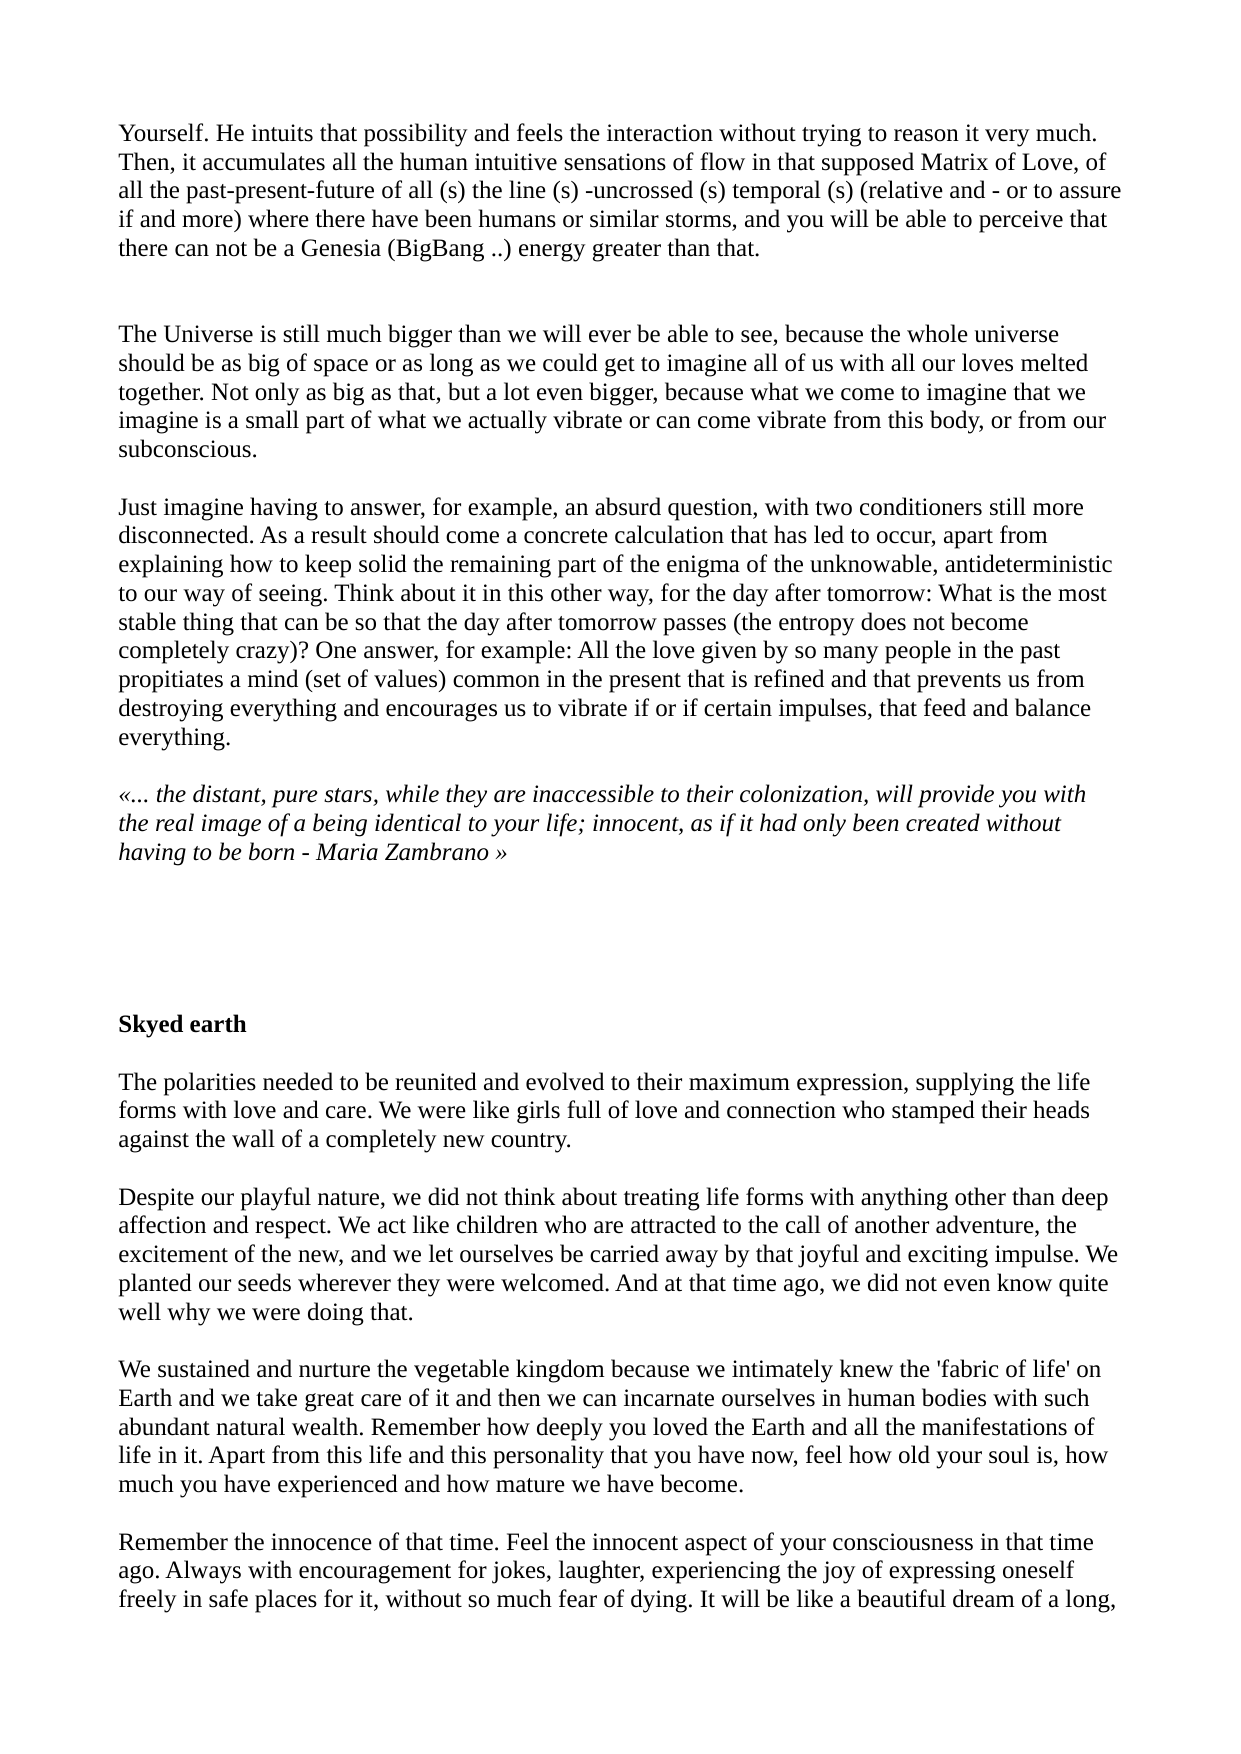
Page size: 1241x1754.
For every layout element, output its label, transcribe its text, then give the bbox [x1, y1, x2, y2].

text The Universe is still much bigger than we will ever be able to see, because the whole universe should be as big of space or as long as we could get to imagine all of us with all our loves melted together. Not only as big as that, but a lot even bigger, because what we come to imagine that we imagine is a small part of what we actually vibrate or can come vibrate from this body, or from our subconscious. [118, 319, 1122, 463]
text Remember the innocence of that time. Feel the innocent aspect of your consciousness in that time ago. Always with encouragement for jokes, laughter, experiencing the joy of expressing oneself freely in safe places for it, without so much fear of dying. It will be like a beautiful dream of a long, [118, 1527, 1122, 1613]
text Yourself. He intuits that possibility and feels the interaction without trying to reason it very much. Then, it accumulates all the human intuitive sensations of flow in that supposed Matrix of Love, of all the past-present-future of all (s) the line (s) -uncrossed (s) temporal (s) (relative and - or to assure if and more) where there have been humans or similar storms, and you will be able to perceive that there can not be a Genesia (BigBang ..) energy greater than that. [118, 118, 1122, 262]
text Skyed earth [118, 1009, 1122, 1038]
text We sustained and nurture the vegetable kingdom because we intimately knew the 'fabric of life' on Earth and we take great care of it and then we can incarnate ourselves in human bodies with such abundant natural wealth. Remember how deeply you loved the Earth and all the manifestations of life in it. Apart from this life and this personality that you have now, feel how old your soul is, how much you have experienced and how mature we have become. [118, 1354, 1122, 1498]
text Just imagine having to answer, for example, an absurd question, with two conditioners still more disconnected. As a result should come a concrete calculation that has led to occur, apart from explaining how to keep solid the remaining part of the enigma of the unknowable, antideterministic to our way of seeing. Think about it in this other way, for the day after tomorrow: What is the most stable thing that can be so that the day after tomorrow passes (the entropy does not become completely crazy)? One answer, for example: All the love given by so many people in the past propitiates a mind (set of values) common in the present that is refined and that prevents us from destroying everything and encourages us to vibrate if or if certain impulses, that feed and balance everything. «... the distant, pure stars, while they are inaccessible to their colonization, will provide you with the real image of a being identical to your life; innocent, as if it had only been created without having to be born - Maria Zambrano » [118, 492, 1122, 866]
text The polarities needed to be reunited and evolved to their maximum expression, supplying the life forms with love and care. We were like girls full of love and connection who stamped their heads against the wall of a completely new country. Despite our playful nature, we did not think about treating life forms with anything other than deep affection and respect. We act like children who are attracted to the call of another adventure, the excitement of the new, and we let ourselves be carried away by that joyful and exciting impulse. We planted our seeds wherever they were welcomed. And at that time ago, we did not even know quite well why we were doing that. [118, 1067, 1122, 1326]
